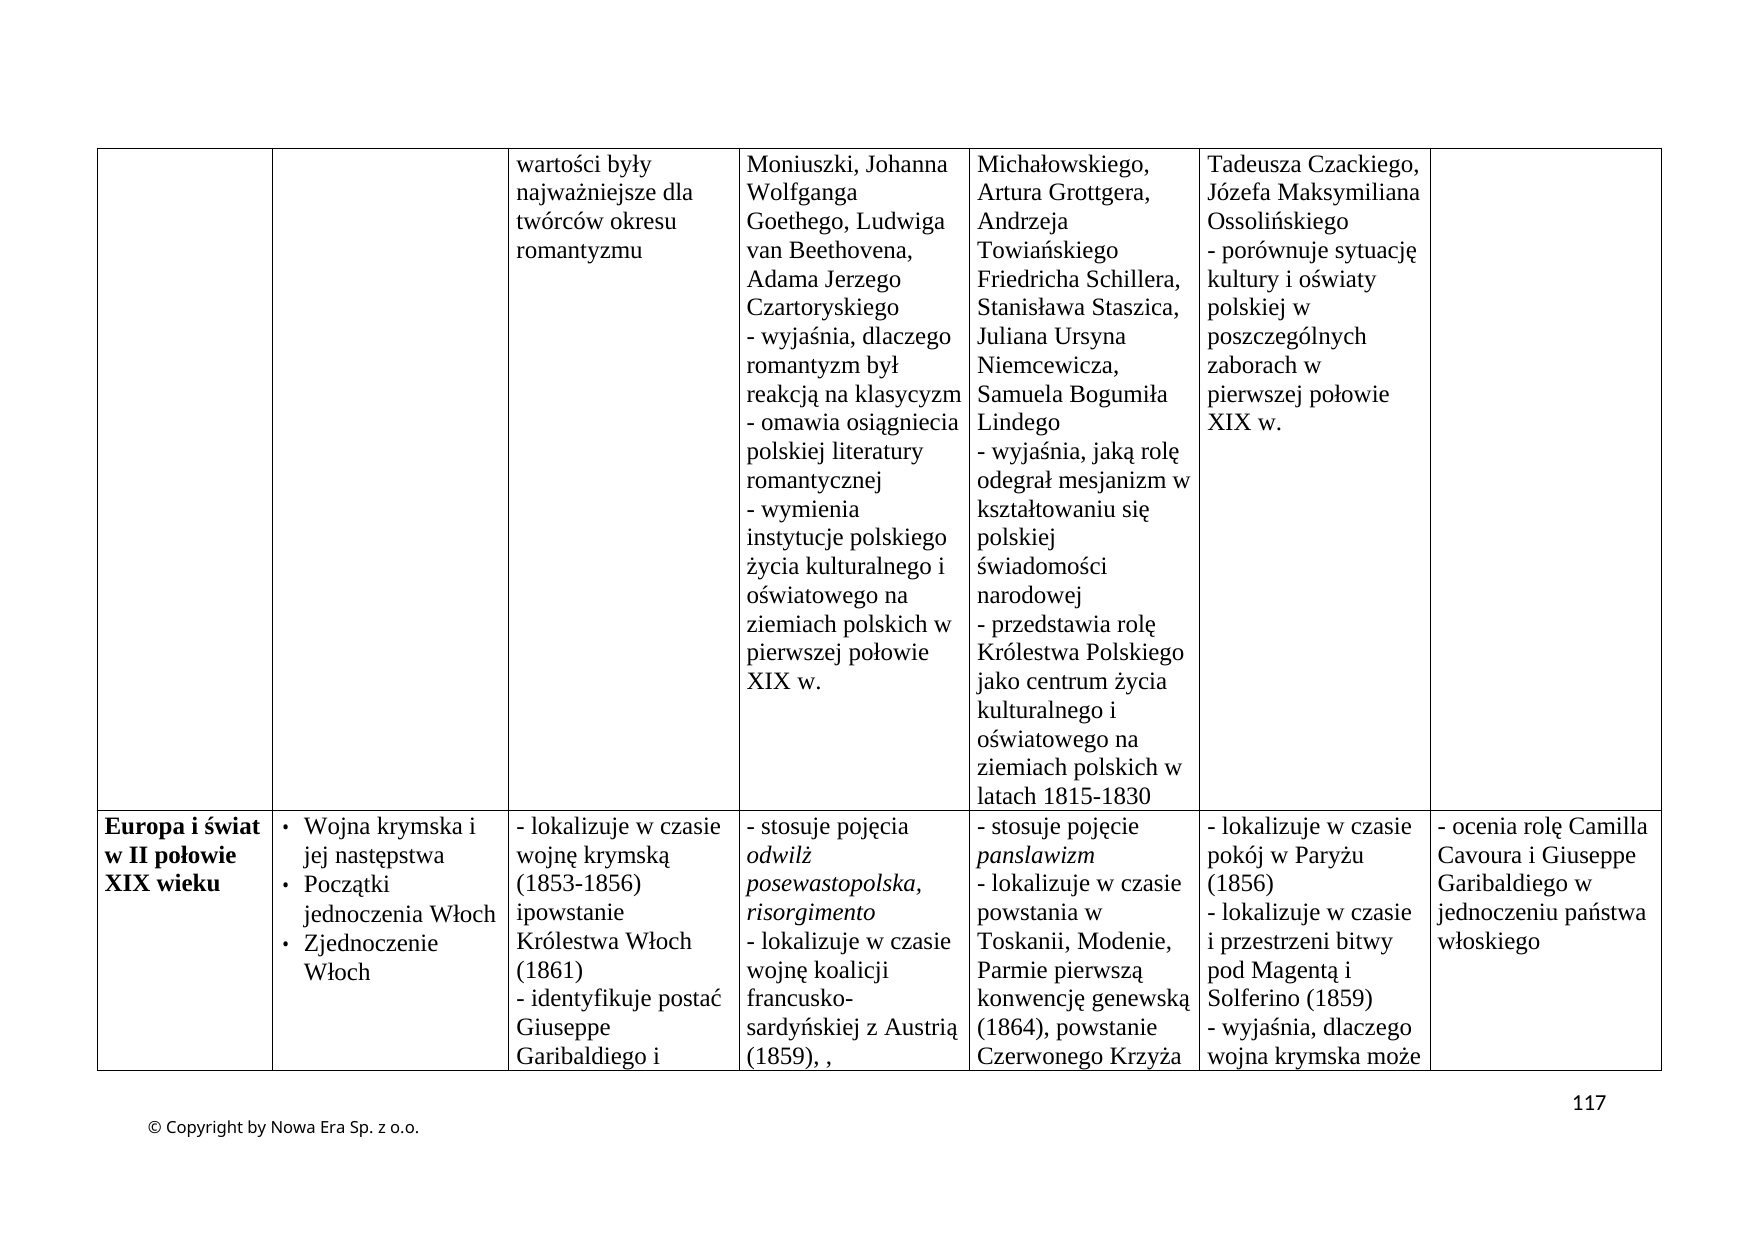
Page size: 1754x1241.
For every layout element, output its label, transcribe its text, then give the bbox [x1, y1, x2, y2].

table_cell Moniuszki, Johanna Wolfganga Goethego, Ludwiga van Beethovena, Adama Jerzego Czartoryskiego - wyjaśnia, dlaczego romantyzm był reakcją na klasycyzm - omawia osiągniecia polskiej literatury romantycznej - wymienia instytucje polskiego życia kulturalnego i oświatowego na ziemiach polskich w pierwszej połowie XIX w. [740, 149, 969, 810]
table_cell - stosuje pojęcia odwilż posewastopolska, risorgimento - lokalizuje w czasie wojnę koalicji francusko-sardyńskiej z Austrią (1859), , [740, 811, 969, 1070]
table_cell - lokalizuje w czasie pokój w Paryżu (1856) - lokalizuje w czasie i przestrzeni bitwy pod Magentą i Solferino (1859) - wyjaśnia, dlaczego wojna krymska może [1200, 811, 1430, 1070]
table_cell wartości były najważniejsze dla twórców okresu romantyzmu [509, 149, 739, 810]
table_cell [273, 149, 508, 810]
table_cell [1431, 149, 1661, 810]
table_cell - lokalizuje w czasie wojnę krymską (1853-1856) ipowstanie Królestwa Włoch (1861) - identyfikuje postać Giuseppe Garibaldiego i [509, 811, 739, 1070]
table_cell Michałowskiego, Artura Grottgera, Andrzeja Towiańskiego Friedricha Schillera, Stanisława Staszica, Juliana Ursyna Niemcewicza, Samuela Bogumiła Lindego - wyjaśnia, jaką rolę odegrał mesjanizm w kształtowaniu się polskiej świadomości narodowej - przedstawia rolę Królestwa Polskiego jako centrum życia kulturalnego i oświatowego na ziemiach polskich w latach 1815-1830 [970, 149, 1199, 810]
table_cell - ocenia rolę Camilla Cavoura i Giuseppe Garibaldiego w jednoczeniu państwa włoskiego [1431, 811, 1661, 1070]
table_cell Wojna krymska i jej następstwa Początki jednoczenia Włoch Zjednoczenie Włoch [273, 811, 508, 1070]
table_cell [98, 149, 272, 810]
table_cell - stosuje pojęcie panslawizm - lokalizuje w czasie powstania w Toskanii, Modenie, Parmie pierwszą konwencję genewską (1864), powstanie Czerwonego Krzyża [970, 811, 1199, 1070]
table_cell Europa i świat w II połowie XIX wieku [98, 811, 272, 1070]
table_cell Tadeusza Czackiego, Józefa Maksymiliana Ossolińskiego - porównuje sytuację kultury i oświaty polskiej w poszczególnych zaborach w pierwszej połowie XIX w. [1200, 149, 1430, 810]
